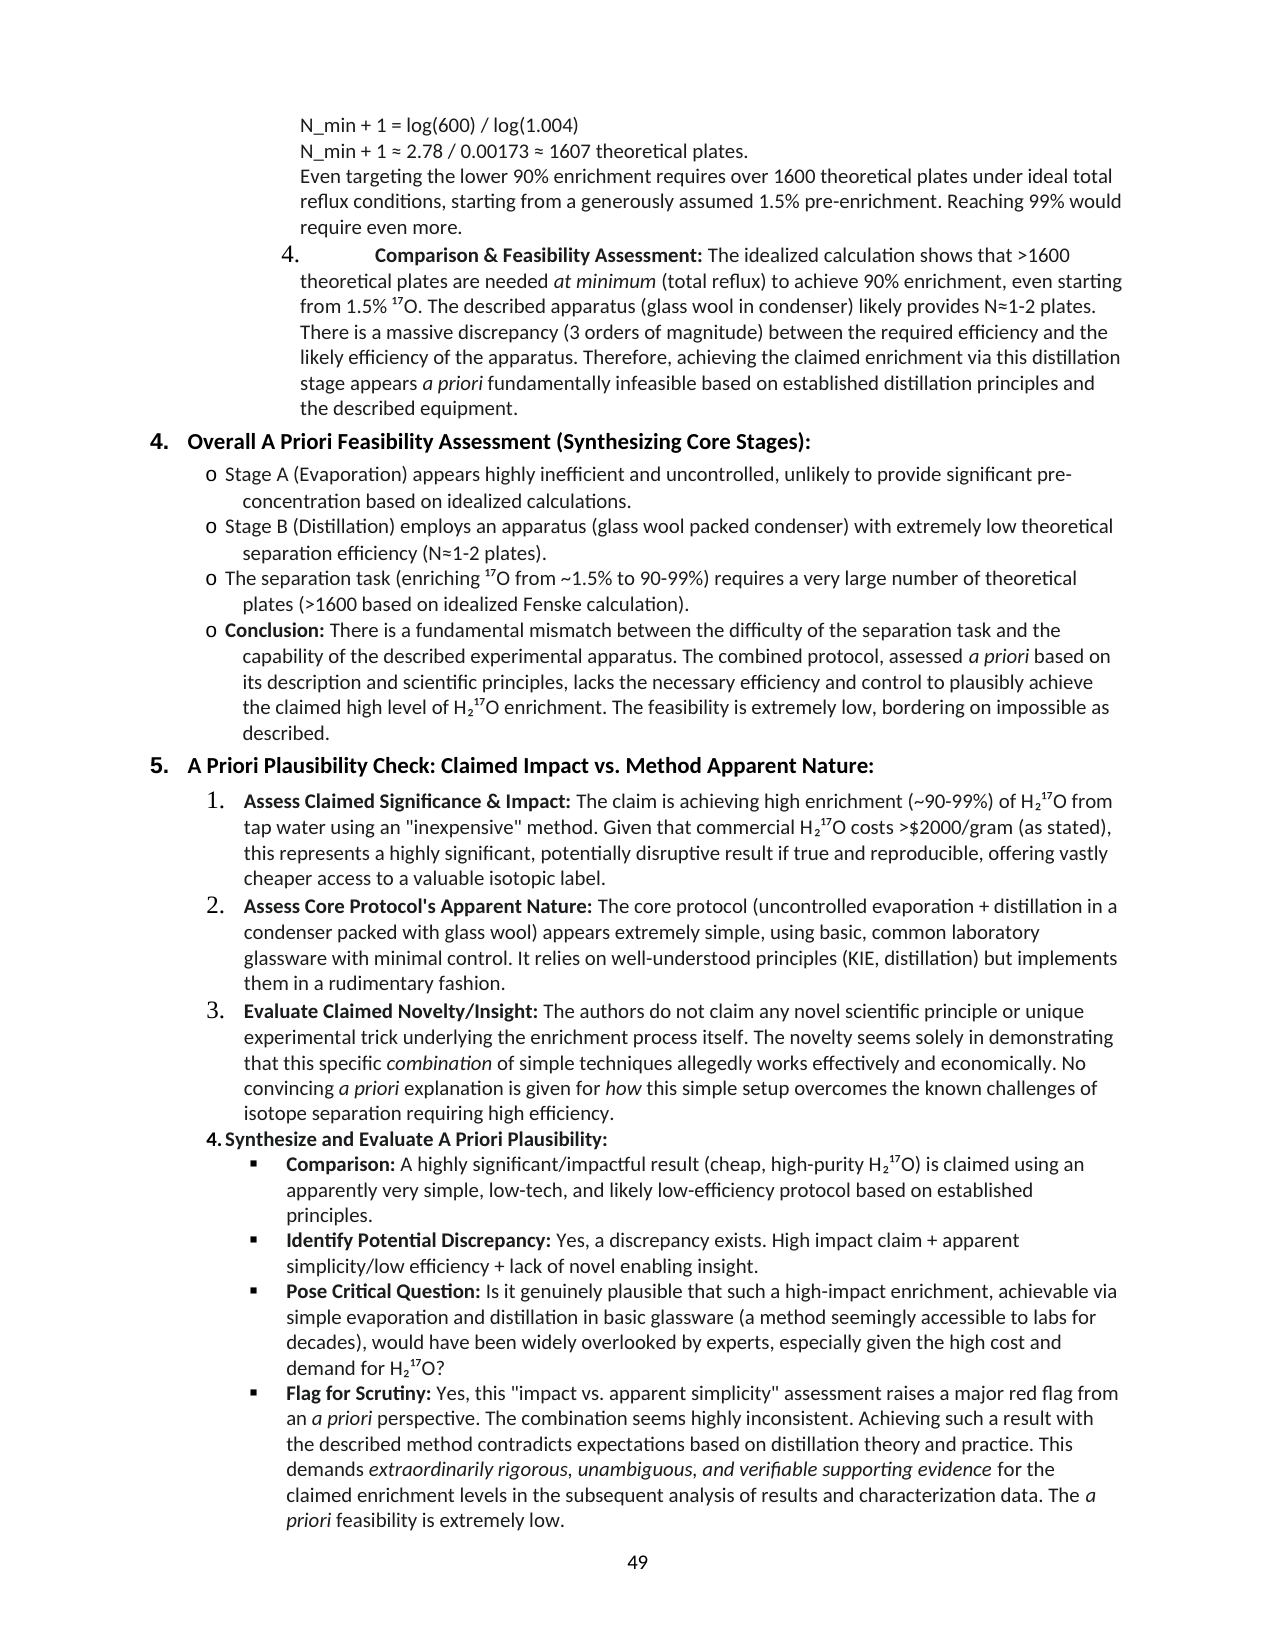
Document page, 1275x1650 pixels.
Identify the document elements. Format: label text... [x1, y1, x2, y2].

list Stage A (Evaporation) appears highly inefficient and uncontrolled, unlikely to provide significant pre-concentration based on idealized calculations. [205, 461, 1125, 513]
list Comparison & Feasibility Assessment: The idealized calculation shows that >1600 theoretical plates are needed at minimum (total reflux) to achieve 90% enrichment, even starting from 1.5% ¹⁷O. The described apparatus (glass wool in condenser) likely provides N≈1-2 plates. There is a massive discrepancy (3 orders of magnitude) between the required efficiency and the likely efficiency of the apparatus. Therefore, achieving the claimed enrichment via this distillation stage appears a priori fundamentally infeasible based on established distillation principles and the described equipment. [281, 239, 1125, 421]
subtitle A Priori Plausibility Check: Claimed Impact vs. Method Apparent Nature: [150, 751, 1125, 779]
list Assess Claimed Significance & Impact: The claim is achieving high enrichment (~90-99%) of H₂¹⁷O from tap water using an "inexpensive" method. Given that commercial H₂¹⁷O costs >$2000/gram (as stated), this represents a highly significant, potentially disruptive result if true and reproducible, offering vastly cheaper access to a valuable isotopic label. [206, 786, 1125, 891]
list Pose Critical Question: Is it genuinely plausible that such a high-impact enrichment, achievable via simple evaporation and distillation in basic glassware (a method seemingly accessible to labs for decades), would have been widely overlooked by experts, especially given the high cost and demand for H₂¹⁷O? [248, 1278, 1125, 1380]
list Conclusion: There is a fundamental mismatch between the difficulty of the separation task and the capability of the described experimental apparatus. The combined protocol, assessed a priori based on its description and scientific principles, lacks the necessary efficiency and control to plausibly achieve the claimed high level of H₂¹⁷O enrichment. The feasibility is extremely low, bordering on impossible as described. [205, 617, 1125, 745]
list Comparison: A highly significant/impactful result (cheap, high-purity H₂¹⁷O) is claimed using an apparently very simple, low-tech, and likely low-efficiency protocol based on established principles. [248, 1151, 1125, 1228]
list Assess Core Protocol's Apparent Nature: The core protocol (uncontrolled evaporation + distillation in a condenser packed with glass wool) appears extremely simple, using basic, common laboratory glassware with minimal control. It relies on well-understood principles (KIE, distillation) but implements them in a rudimentary fashion. [206, 891, 1125, 996]
list Flag for Scrutiny: Yes, this "impact vs. apparent simplicity" assessment raises a major red flag from an a priori perspective. The combination seems highly inconsistent. Achieving such a result with the described method contradicts expectations based on distillation theory and practice. This demands extraordinarily rigorous, unambiguous, and verifiable supporting evidence for the claimed enrichment levels in the subsequent analysis of results and characterization data. The a priori feasibility is extremely low. [248, 1380, 1125, 1533]
list Evaluate Claimed Novelty/Insight: The authors do not claim any novel scientific principle or unique experimental trick underlying the enrichment process itself. The novelty seems solely in demonstrating that this specific combination of simple techniques allegedly works effectively and economically. No convincing a priori explanation is given for how this simple setup overcomes the known challenges of isotope separation requiring high efficiency. [206, 996, 1125, 1126]
list Stage B (Distillation) employs an apparatus (glass wool packed condenser) with extremely low theoretical separation efficiency (N≈1-2 plates). [205, 513, 1125, 565]
list Identify Potential Discrepancy: Yes, a discrepancy exists. High impact claim + apparent simplicity/low efficiency + lack of novel enabling insight. [248, 1228, 1125, 1278]
list Synthesize and Evaluate A Priori Plausibility: [206, 1126, 1125, 1151]
subtitle Overall A Priori Feasibility Assessment (Synthesizing Core Stages): [150, 427, 1125, 455]
list The separation task (enriching ¹⁷O from ~1.5% to 90-99%) requires a very large number of theoretical plates (>1600 based on idealized Fenske calculation). [205, 565, 1125, 617]
list N_min + 1 = log(600) / log(1.004) N_min + 1 ≈ 2.78 / 0.00173 ≈ 1607 theoretical plates. Even targeting the lower 90% enrichment requires over 1600 theoretical plates under ideal total reflux conditions, starting from a generously assumed 1.5% pre-enrichment. Reaching 99% would require even more. [281, 112, 1125, 239]
